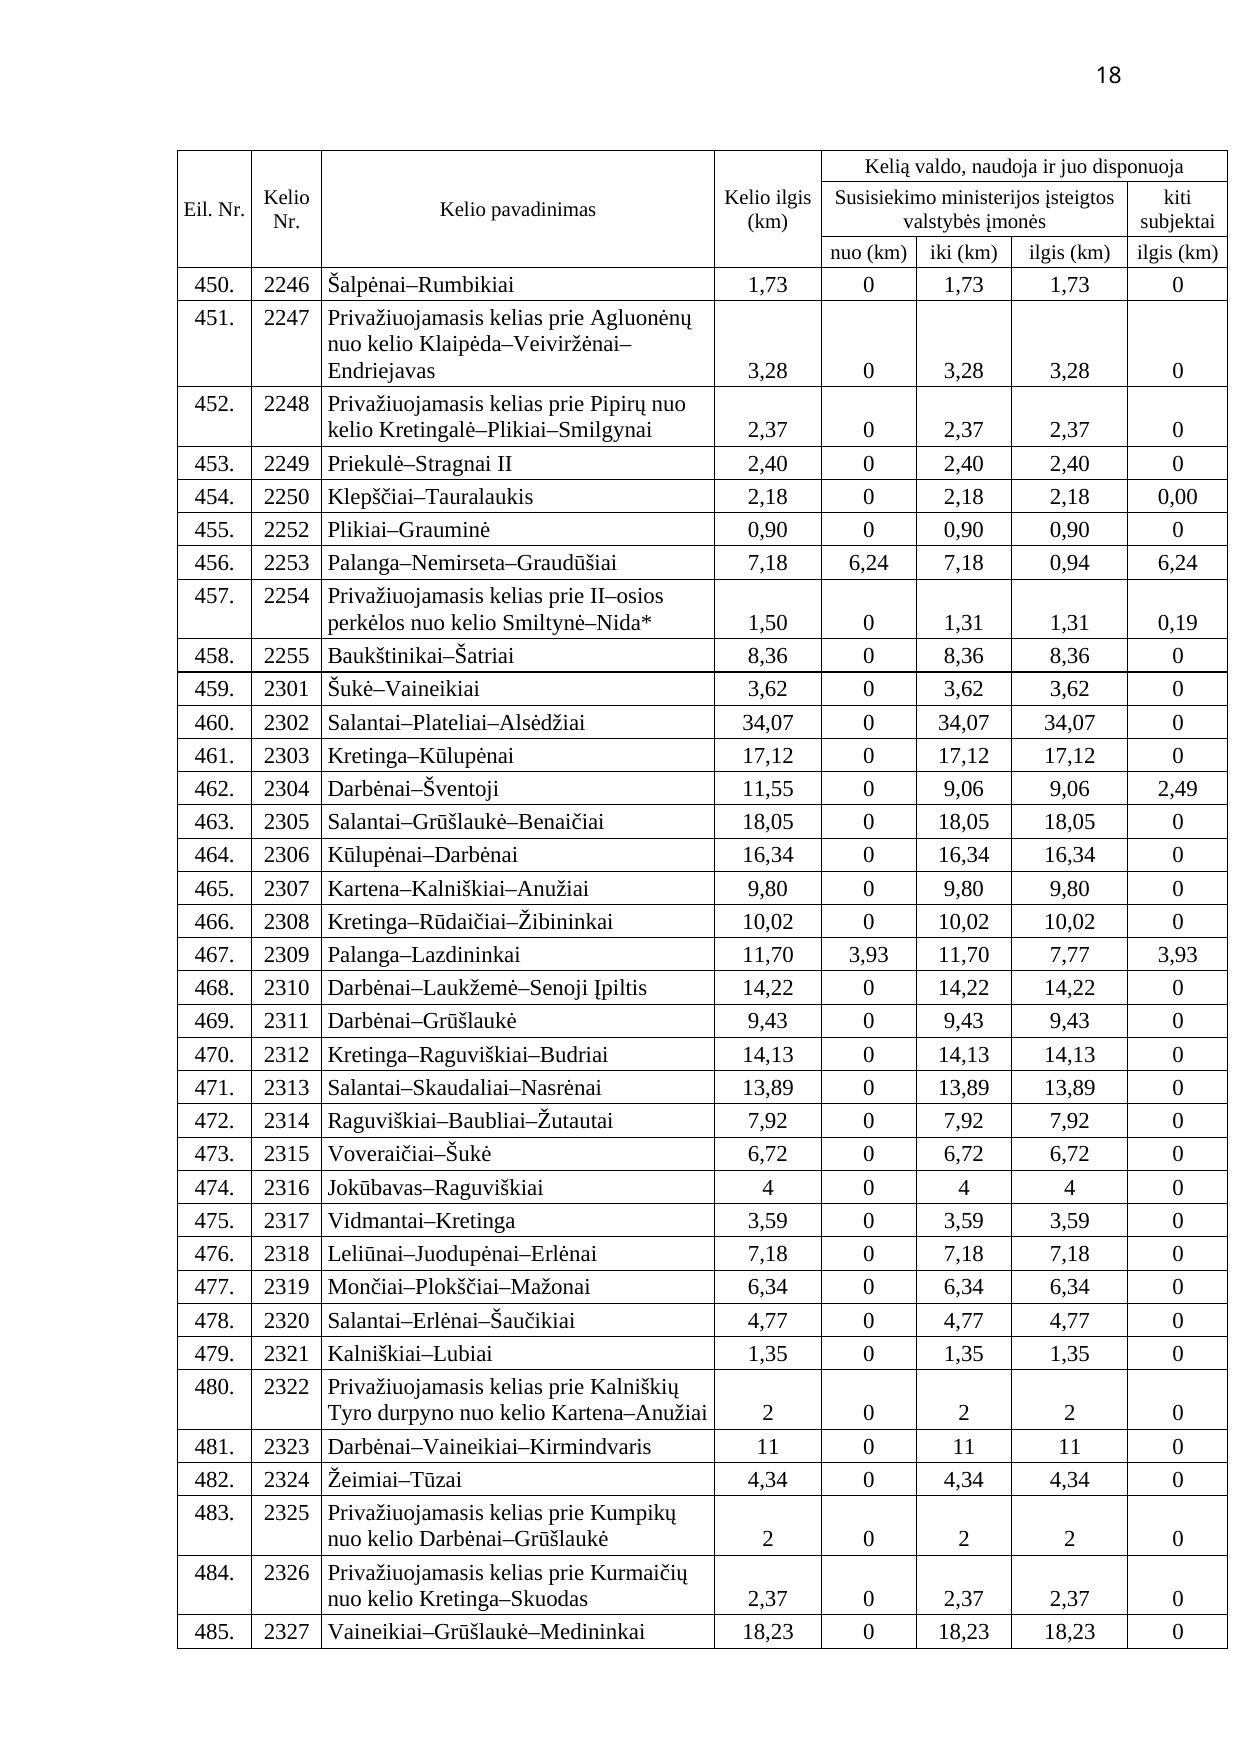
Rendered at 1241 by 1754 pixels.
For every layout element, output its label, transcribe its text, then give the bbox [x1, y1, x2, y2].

table_cell 9,06 [917, 772, 1011, 804]
table_cell Palanga–Nemirseta–Graudūšiai [322, 546, 714, 578]
table_cell 481. [178, 1430, 251, 1462]
table_cell kiti subjektai [1128, 182, 1227, 236]
table_cell 0 [1128, 1271, 1227, 1303]
table_cell Susisiekimo ministerijos įsteigtos valstybės įmonės [822, 182, 1127, 236]
table_cell 7,92 [917, 1104, 1011, 1137]
table_cell 18,23 [715, 1615, 821, 1648]
table_cell 484. [178, 1556, 251, 1614]
table_cell 11 [1012, 1430, 1127, 1462]
table_cell 456. [178, 546, 251, 578]
table_cell 7,77 [1012, 938, 1127, 970]
table_cell 6,24 [1128, 546, 1227, 578]
table_cell 0 [822, 268, 916, 300]
table_cell 2,40 [917, 447, 1011, 479]
table_cell 0 [822, 1071, 916, 1103]
table_cell 470. [178, 1038, 251, 1070]
table_cell 469. [178, 1005, 251, 1037]
table_cell Kretinga–Raguviškiai–Budriai [322, 1038, 714, 1070]
table_cell 2316 [252, 1171, 321, 1203]
table_cell 2,37 [917, 1556, 1011, 1614]
table_cell 2301 [252, 673, 321, 704]
table_cell Salantai–Grūšlaukė–Benaičiai [322, 805, 714, 837]
table_cell 2311 [252, 1005, 321, 1037]
table_cell 0 [1128, 905, 1227, 937]
table_cell 4,34 [1012, 1463, 1127, 1495]
table_cell 0 [1128, 301, 1227, 386]
table_cell 18,05 [917, 805, 1011, 837]
table_cell 0 [822, 739, 916, 771]
table_cell 0 [822, 480, 916, 512]
table_cell 11,70 [715, 938, 821, 970]
table_cell 6,24 [822, 546, 916, 578]
table_cell 7,18 [1012, 1237, 1127, 1269]
table_cell 0 [1128, 1038, 1227, 1070]
table_cell 2255 [252, 639, 321, 671]
table_cell Baukštinikai–Šatriai [322, 639, 714, 671]
table_cell 1,35 [917, 1337, 1011, 1369]
table_cell 2313 [252, 1071, 321, 1103]
table_cell 2,49 [1128, 772, 1227, 804]
table_cell 0 [822, 805, 916, 837]
table_cell 7,18 [917, 1237, 1011, 1269]
table_cell 2305 [252, 805, 321, 837]
table_cell 2 [917, 1370, 1011, 1429]
table_cell 8,36 [715, 639, 821, 671]
table_cell Klepščiai–Tauralaukis [322, 480, 714, 512]
table_cell 0 [822, 1370, 916, 1429]
table_cell 4 [917, 1171, 1011, 1203]
table_cell 7,18 [917, 546, 1011, 578]
table_cell 1,31 [917, 580, 1011, 638]
table_cell 17,12 [917, 739, 1011, 771]
table_cell Kūlupėnai–Darbėnai [322, 839, 714, 871]
table_cell 2309 [252, 938, 321, 970]
table_cell 2,18 [1012, 480, 1127, 512]
table_cell 0 [1128, 639, 1227, 671]
table_cell 0 [1128, 872, 1227, 904]
table_cell 3,59 [917, 1204, 1011, 1236]
table_cell 1,31 [1012, 580, 1127, 638]
table_header Eil. Nr. [178, 151, 251, 267]
table_cell 0 [1128, 1556, 1227, 1614]
table_cell 6,72 [715, 1138, 821, 1170]
table_cell 18,05 [1012, 805, 1127, 837]
table_cell 4 [1012, 1171, 1127, 1203]
table_cell 2319 [252, 1271, 321, 1303]
table_cell 2325 [252, 1496, 321, 1555]
table_cell 0 [1128, 706, 1227, 738]
table_cell Priekulė–Stragnai II [322, 447, 714, 479]
table_cell 0 [822, 1005, 916, 1037]
table_cell 16,34 [1012, 839, 1127, 871]
table_cell 0 [822, 1271, 916, 1303]
table_cell 2320 [252, 1304, 321, 1336]
table_cell 459. [178, 673, 251, 704]
table_cell 7,92 [715, 1104, 821, 1137]
table_cell 467. [178, 938, 251, 970]
table_cell 7,18 [715, 1237, 821, 1269]
table_cell 0 [822, 673, 916, 704]
table_cell 2302 [252, 706, 321, 738]
table_cell 2326 [252, 1556, 321, 1614]
table_cell Šalpėnai–Rumbikiai [322, 268, 714, 300]
table_cell Privažiuojamasis kelias prie Pipirų nuo kelio Kretingalė–Plikiai–Smilgynai [322, 387, 714, 446]
table_cell 2247 [252, 301, 321, 386]
table_cell 2253 [252, 546, 321, 578]
table_cell ilgis (km) [1012, 237, 1127, 267]
table_cell 0 [822, 513, 916, 545]
table_cell 0 [1128, 1104, 1227, 1137]
table_cell Vidmantai–Kretinga [322, 1204, 714, 1236]
table_cell 2250 [252, 480, 321, 512]
table_cell Mončiai–Plokščiai–Mažonai [322, 1271, 714, 1303]
table_cell 8,36 [917, 639, 1011, 671]
table_cell 2317 [252, 1204, 321, 1236]
table_cell 2249 [252, 447, 321, 479]
table_cell Privažiuojamasis kelias prie Agluonėnų nuo kelio Klaipėda–Veiviržėnai–Endriejavas [322, 301, 714, 386]
table_cell 13,89 [1012, 1071, 1127, 1103]
table_cell 34,07 [1012, 706, 1127, 738]
table_cell 9,80 [1012, 872, 1127, 904]
table_cell Salantai–Plateliai–Alsėdžiai [322, 706, 714, 738]
table_cell 14,13 [715, 1038, 821, 1070]
table_cell 2306 [252, 839, 321, 871]
table_cell 1,73 [715, 268, 821, 300]
table_cell 16,34 [917, 839, 1011, 871]
table_cell 2321 [252, 1337, 321, 1369]
table_cell 3,59 [1012, 1204, 1127, 1236]
table_cell 472. [178, 1104, 251, 1137]
table_cell 7,18 [715, 546, 821, 578]
table_cell 3,93 [822, 938, 916, 970]
table_cell 0 [1128, 1204, 1227, 1236]
table_cell 1,73 [1012, 268, 1127, 300]
table_cell ilgis (km) [1128, 237, 1227, 267]
table_cell 10,02 [715, 905, 821, 937]
table_cell 2248 [252, 387, 321, 446]
table_cell 0 [822, 387, 916, 446]
table_cell 2,37 [917, 387, 1011, 446]
table_cell 474. [178, 1171, 251, 1203]
table_cell 2,37 [1012, 387, 1127, 446]
table_cell 2327 [252, 1615, 321, 1648]
table_cell 2314 [252, 1104, 321, 1137]
table_cell Kretinga–Rūdaičiai–Žibininkai [322, 905, 714, 937]
table_cell 465. [178, 872, 251, 904]
table_cell Kartena–Kalniškiai–Anužiai [322, 872, 714, 904]
table_cell 17,12 [715, 739, 821, 771]
table_cell 0,90 [715, 513, 821, 545]
table_cell 0 [822, 1204, 916, 1236]
table_cell 0 [822, 1237, 916, 1269]
table_header Kelio Nr. [252, 151, 321, 267]
table_cell 0 [1128, 673, 1227, 704]
table_cell 462. [178, 772, 251, 804]
table_cell 2303 [252, 739, 321, 771]
table_cell 0,90 [917, 513, 1011, 545]
table_cell 2252 [252, 513, 321, 545]
table_cell 18,23 [917, 1615, 1011, 1648]
table_cell Raguviškiai–Baubliai–Žutautai [322, 1104, 714, 1137]
table_cell 9,80 [917, 872, 1011, 904]
table_cell 2254 [252, 580, 321, 638]
table_cell 1,50 [715, 580, 821, 638]
table_cell 0 [1128, 447, 1227, 479]
table_cell 0 [822, 447, 916, 479]
table_cell 2246 [252, 268, 321, 300]
table_cell 0 [1128, 1370, 1227, 1429]
table_cell Darbėnai–Grūšlaukė [322, 1005, 714, 1037]
table_cell 9,06 [1012, 772, 1127, 804]
table_cell 0 [822, 971, 916, 1004]
table_cell 452. [178, 387, 251, 446]
table_cell 0 [1128, 387, 1227, 446]
table_cell 0 [822, 872, 916, 904]
table_cell 2,37 [715, 1556, 821, 1614]
table_cell 11 [917, 1430, 1011, 1462]
table_cell 4,34 [715, 1463, 821, 1495]
table_cell 0 [1128, 839, 1227, 871]
table_cell 0 [822, 1430, 916, 1462]
table_cell 0 [1128, 1071, 1227, 1103]
table_cell 471. [178, 1071, 251, 1103]
table_cell 14,22 [715, 971, 821, 1004]
table_cell 3,28 [917, 301, 1011, 386]
table_cell 2 [917, 1496, 1011, 1555]
table_cell 3,59 [715, 1204, 821, 1236]
table_cell 2322 [252, 1370, 321, 1429]
table_cell 0 [1128, 1171, 1227, 1203]
table_cell 1,35 [1012, 1337, 1127, 1369]
table_cell Privažiuojamasis kelias prie Kumpikų nuo kelio Darbėnai–Grūšlaukė [322, 1496, 714, 1555]
table_cell Privažiuojamasis kelias prie II–osios perkėlos nuo kelio Smiltynė–Nida* [322, 580, 714, 638]
table_cell 0 [822, 1038, 916, 1070]
table_cell 11,55 [715, 772, 821, 804]
table_cell 6,72 [1012, 1138, 1127, 1170]
table_cell 10,02 [917, 905, 1011, 937]
table_header Kelio pavadinimas [322, 151, 714, 267]
table_cell 0 [822, 1171, 916, 1203]
table_cell Darbėnai–Šventoji [322, 772, 714, 804]
table_cell 6,34 [1012, 1271, 1127, 1303]
table_cell 477. [178, 1271, 251, 1303]
table_cell Privažiuojamasis kelias prie Kurmaičių nuo kelio Kretinga–Skuodas [322, 1556, 714, 1614]
table_cell 6,72 [917, 1138, 1011, 1170]
table_cell 483. [178, 1496, 251, 1555]
table_cell 2304 [252, 772, 321, 804]
table_cell 2323 [252, 1430, 321, 1462]
table_cell 2,37 [715, 387, 821, 446]
table_cell 13,89 [917, 1071, 1011, 1103]
table_cell 2,18 [917, 480, 1011, 512]
table_cell 480. [178, 1370, 251, 1429]
table_cell 0 [1128, 971, 1227, 1004]
table_cell 8,36 [1012, 639, 1127, 671]
table_cell 0,90 [1012, 513, 1127, 545]
table_cell 14,13 [1012, 1038, 1127, 1070]
table_cell 3,28 [715, 301, 821, 386]
table_cell 0 [822, 1615, 916, 1648]
table_cell 0 [822, 1104, 916, 1137]
table_cell 11,70 [917, 938, 1011, 970]
table_cell Plikiai–Grauminė [322, 513, 714, 545]
table_cell 2324 [252, 1463, 321, 1495]
table_cell Salantai–Skaudaliai–Nasrėnai [322, 1071, 714, 1103]
table_cell 16,34 [715, 839, 821, 871]
table_cell Privažiuojamasis kelias prie Kalniškių Tyro durpyno nuo kelio Kartena–Anužiai [322, 1370, 714, 1429]
table_cell 0 [1128, 1463, 1227, 1495]
table_cell 6,34 [917, 1271, 1011, 1303]
table_cell 2308 [252, 905, 321, 937]
table_cell 2 [1012, 1370, 1127, 1429]
table_cell 4,77 [917, 1304, 1011, 1336]
table_cell 3,28 [1012, 301, 1127, 386]
table_cell Žeimiai–Tūzai [322, 1463, 714, 1495]
table_cell 17,12 [1012, 739, 1127, 771]
table_cell 2 [715, 1370, 821, 1429]
table_cell 9,80 [715, 872, 821, 904]
table_cell 2,40 [715, 447, 821, 479]
table_cell 466. [178, 905, 251, 937]
table_cell 18,05 [715, 805, 821, 837]
table_cell 14,22 [917, 971, 1011, 1004]
table_cell 2,18 [715, 480, 821, 512]
table_header Kelio ilgis (km) [715, 151, 821, 267]
table_cell Palanga–Lazdininkai [322, 938, 714, 970]
table_cell 0 [1128, 1138, 1227, 1170]
table_cell 468. [178, 971, 251, 1004]
table_cell nuo (km) [822, 237, 916, 267]
table_cell 0 [822, 772, 916, 804]
table_cell iki (km) [917, 237, 1011, 267]
table_cell 3,62 [1012, 673, 1127, 704]
table_cell 2,37 [1012, 1556, 1127, 1614]
table_cell Šukė–Vaineikiai [322, 673, 714, 704]
table_cell 6,34 [715, 1271, 821, 1303]
table_cell 2 [715, 1496, 821, 1555]
table_cell 0 [1128, 513, 1227, 545]
table_header Kelią valdo, naudoja ir juo disponuoja [822, 151, 1227, 181]
table_cell 2 [1012, 1496, 1127, 1555]
table_cell 454. [178, 480, 251, 512]
table_cell 3,93 [1128, 938, 1227, 970]
table_cell 0 [1128, 1430, 1227, 1462]
table_cell Salantai–Erlėnai–Šaučikiai [322, 1304, 714, 1336]
table_cell 0,00 [1128, 480, 1227, 512]
table_cell 0 [822, 905, 916, 937]
table_cell 4,77 [1012, 1304, 1127, 1336]
table_cell 458. [178, 639, 251, 671]
table_cell 485. [178, 1615, 251, 1648]
table_cell 464. [178, 839, 251, 871]
table_cell 473. [178, 1138, 251, 1170]
table_cell 460. [178, 706, 251, 738]
table_cell Jokūbavas–Raguviškiai [322, 1171, 714, 1203]
table_cell 9,43 [715, 1005, 821, 1037]
table_cell 0 [1128, 268, 1227, 300]
table_cell 10,02 [1012, 905, 1127, 937]
table_cell 0,94 [1012, 546, 1127, 578]
table_cell 479. [178, 1337, 251, 1369]
table_cell Kretinga–Kūlupėnai [322, 739, 714, 771]
table_cell 0 [822, 706, 916, 738]
table_cell 0 [1128, 1496, 1227, 1555]
table_cell 453. [178, 447, 251, 479]
table_cell 450. [178, 268, 251, 300]
table_cell 4,34 [917, 1463, 1011, 1495]
table_cell 9,43 [1012, 1005, 1127, 1037]
table_cell 7,92 [1012, 1104, 1127, 1137]
table_cell 18,23 [1012, 1615, 1127, 1648]
table_cell 3,62 [917, 673, 1011, 704]
table_cell 463. [178, 805, 251, 837]
table_cell Vaineikiai–Grūšlaukė–Medininkai [322, 1615, 714, 1648]
table_cell Darbėnai–Laukžemė–Senoji Įpiltis [322, 971, 714, 1004]
table_cell 475. [178, 1204, 251, 1236]
table_cell 0 [822, 1304, 916, 1336]
table_cell 14,13 [917, 1038, 1011, 1070]
table_cell 2312 [252, 1038, 321, 1070]
table_cell 0 [822, 1138, 916, 1170]
table_cell 1,73 [917, 268, 1011, 300]
table_cell 2310 [252, 971, 321, 1004]
table_cell 2318 [252, 1237, 321, 1269]
table_cell 457. [178, 580, 251, 638]
table_cell 0 [1128, 805, 1227, 837]
table_cell 13,89 [715, 1071, 821, 1103]
table_cell 0 [822, 301, 916, 386]
table_cell 2307 [252, 872, 321, 904]
table_cell 9,43 [917, 1005, 1011, 1037]
table_cell 0 [822, 1496, 916, 1555]
table_cell 0 [822, 1463, 916, 1495]
table_cell 0 [822, 1337, 916, 1369]
table_cell 0 [1128, 1304, 1227, 1336]
table_cell 4 [715, 1171, 821, 1203]
table_cell 2,40 [1012, 447, 1127, 479]
table_cell 1,35 [715, 1337, 821, 1369]
table_cell 0,19 [1128, 580, 1227, 638]
table_cell 3,62 [715, 673, 821, 704]
table_cell 0 [1128, 1615, 1227, 1648]
table_cell 34,07 [917, 706, 1011, 738]
table_cell 455. [178, 513, 251, 545]
table_cell 0 [1128, 1237, 1227, 1269]
table_cell 478. [178, 1304, 251, 1336]
table_cell 0 [1128, 739, 1227, 771]
table_cell 4,77 [715, 1304, 821, 1336]
table_cell 0 [822, 580, 916, 638]
table_cell 0 [822, 839, 916, 871]
table_cell 451. [178, 301, 251, 386]
table_cell 34,07 [715, 706, 821, 738]
table_cell Voveraičiai–Šukė [322, 1138, 714, 1170]
table_cell 11 [715, 1430, 821, 1462]
table_cell 14,22 [1012, 971, 1127, 1004]
table_cell 461. [178, 739, 251, 771]
table_cell 0 [1128, 1337, 1227, 1369]
table_cell 0 [822, 639, 916, 671]
table_cell Leliūnai–Juodupėnai–Erlėnai [322, 1237, 714, 1269]
table_cell 0 [1128, 1005, 1227, 1037]
table_cell Darbėnai–Vaineikiai–Kirmindvaris [322, 1430, 714, 1462]
table_cell Kalniškiai–Lubiai [322, 1337, 714, 1369]
table_cell 0 [822, 1556, 916, 1614]
table_cell 476. [178, 1237, 251, 1269]
table_cell 482. [178, 1463, 251, 1495]
table_cell 2315 [252, 1138, 321, 1170]
